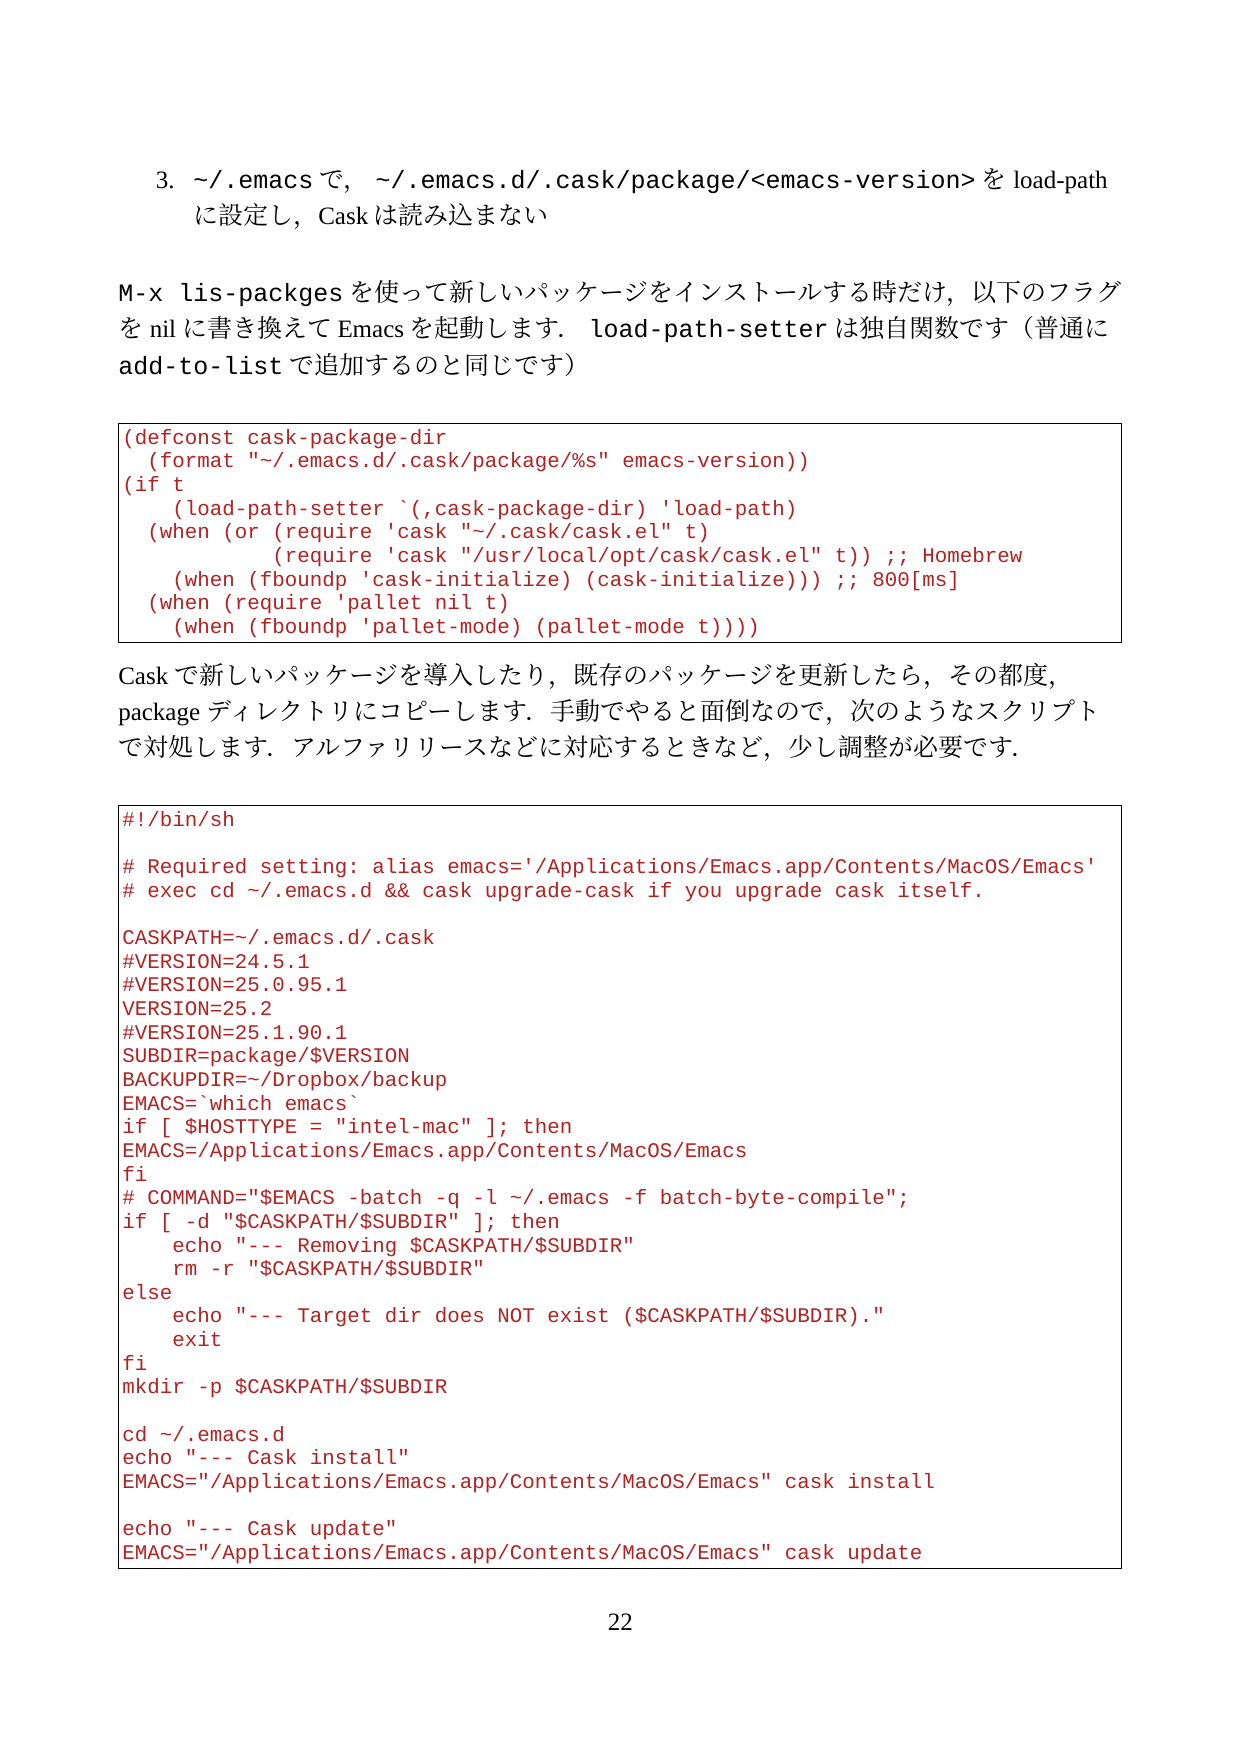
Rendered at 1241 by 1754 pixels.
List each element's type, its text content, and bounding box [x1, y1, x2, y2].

text CASKPATH=~/.emacs.d/.cask [119, 923, 1121, 947]
text SUBDIR=package/$VERSION [119, 1041, 1121, 1065]
text echo "--- Cask install" [119, 1443, 1121, 1467]
list ~/.emacs で， ~/.emacs.d/.cask/package/<emacs-version> を load-path に設定し，Caskは読み込まない [156, 159, 1122, 260]
text Cask で新しいパッケージを導入したり，既存のパッケージを更新したら，その都度，package ディレクトリにコピーします．手動でやると面倒なので，次のようなスクリプトで対処します．アルファリリースなどに対応するときなど，少し調整が必要です． [118, 656, 1122, 792]
text (when (fboundp 'cask-initialize) (cask-initialize))) ;; 800[ms] [119, 565, 1121, 588]
text (when (require 'pallet nil t) [119, 588, 1121, 612]
text mkdir -p $CASKPATH/$SUBDIR [119, 1372, 1121, 1396]
text (if t [119, 470, 1121, 494]
text else [119, 1278, 1121, 1302]
text cd ~/.emacs.d [119, 1420, 1121, 1443]
text # COMMAND="$EMACS -batch -q -l ~/.emacs -f batch-byte-compile"; [119, 1183, 1121, 1207]
text if [ $HOSTTYPE = "intel-mac" ]; then [119, 1112, 1121, 1136]
text echo "--- Removing $CASKPATH/$SUBDIR" [119, 1231, 1121, 1254]
text (when (fboundp 'pallet-mode) (pallet-mode t)))) [119, 612, 1121, 642]
text #VERSION=25.0.95.1 [119, 971, 1121, 994]
text # exec cd ~/.emacs.d && cask upgrade-cask if you upgrade cask itself. [119, 876, 1121, 899]
text rm -r "$CASKPATH/$SUBDIR" [119, 1254, 1121, 1278]
text BACKUPDIR=~/Dropbox/backup [119, 1065, 1121, 1089]
list [156, 118, 1122, 147]
text (load-path-setter `(,cask-package-dir) 'load-path) [119, 494, 1121, 517]
text #VERSION=25.1.90.1 [119, 1018, 1121, 1041]
text EMACS=`which emacs` [119, 1089, 1121, 1112]
text # Required setting: alias emacs='/Applications/Emacs.app/Contents/MacOS/Emacs' [119, 852, 1121, 876]
text echo "--- Cask update" [119, 1514, 1121, 1538]
text EMACS="/Applications/Emacs.app/Contents/MacOS/Emacs" cask install [119, 1467, 1121, 1491]
text EMACS=/Applications/Emacs.app/Contents/MacOS/Emacs [119, 1136, 1121, 1160]
text if [ -d "$CASKPATH/$SUBDIR" ]; then [119, 1207, 1121, 1231]
text fi [119, 1160, 1121, 1183]
text EMACS="/Applications/Emacs.app/Contents/MacOS/Emacs" cask update [119, 1538, 1121, 1568]
text (defconst cask-package-dir [119, 424, 1121, 446]
text VERSION=25.2 [119, 994, 1121, 1018]
text echo "--- Target dir does NOT exist ($CASKPATH/$SUBDIR)." [119, 1302, 1121, 1325]
text fi [119, 1349, 1121, 1372]
text #!/bin/sh [119, 806, 1121, 829]
text #VERSION=24.5.1 [119, 947, 1121, 971]
text (require 'cask "/usr/local/opt/cask/cask.el" t)) ;; Homebrew [119, 541, 1121, 565]
text (when (or (require 'cask "~/.cask/cask.el" t) [119, 517, 1121, 541]
text (format "~/.emacs.d/.cask/package/%s" emacs-version)) [119, 446, 1121, 470]
text M-x lis-packges を使って新しいパッケージをインストールする時だけ，以下のフラグを nil に書き換えてEmacsを起動します． load-path-setter は独自関数です（普通に add-to-list で追加するのと同じです） [118, 273, 1122, 410]
text exit [119, 1325, 1121, 1349]
